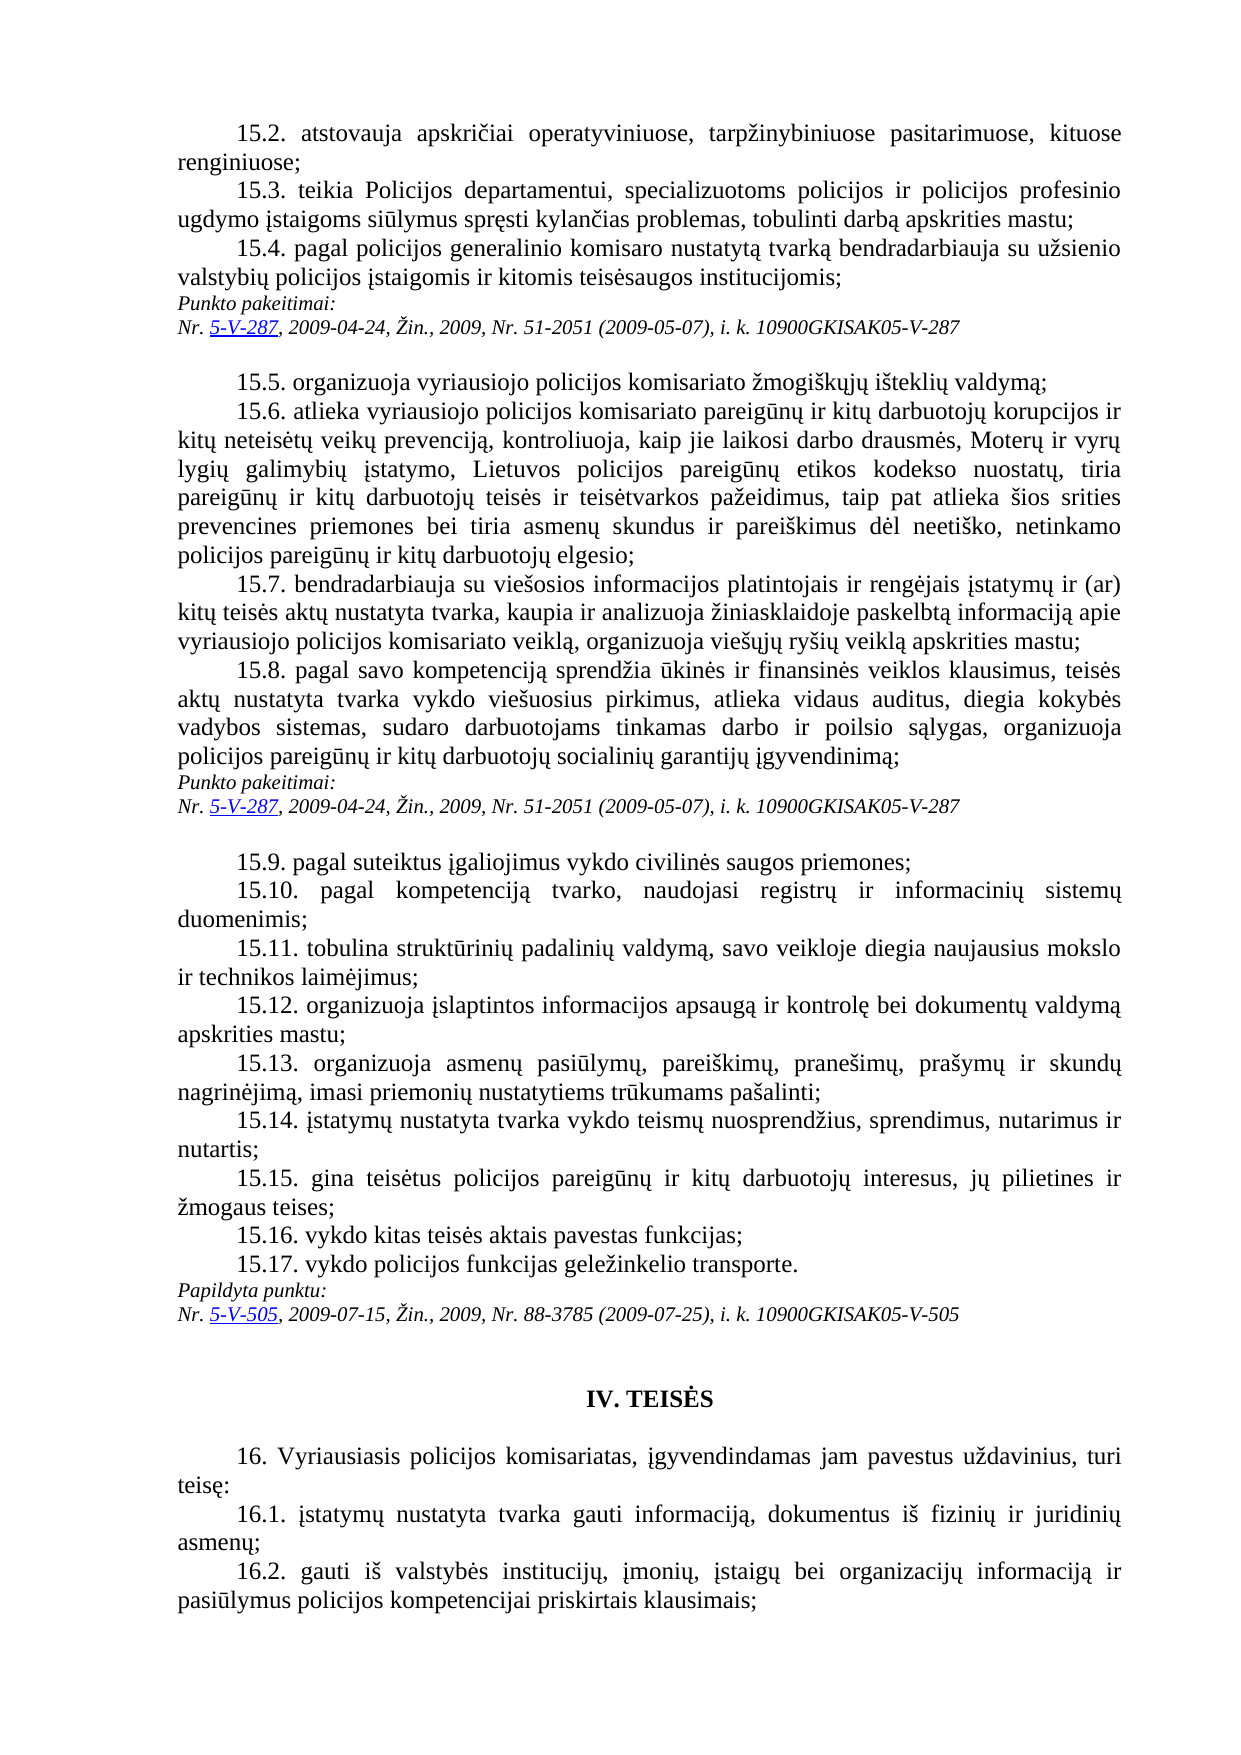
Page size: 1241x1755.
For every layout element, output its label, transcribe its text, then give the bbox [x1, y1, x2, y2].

text Punkto pakeitimai: [177, 291, 1122, 315]
text 16. Vyriausiasis policijos komisariatas, įgyvendindamas jam pavestus uždavinius, turi teisę: [177, 1441, 1122, 1499]
text 15.8. pagal savo kompetenciją sprendžia ūkinės ir finansinės veiklos klausimus, teisės aktų nustatyta tvarka vykdo viešuosius pirkimus, atlieka vidaus auditus, diegia kokybės vadybos sistemas, sudaro darbuotojams tinkamas darbo ir poilsio sąlygas, organizuoja policijos pareigūnų ir kitų darbuotojų socialinių garantijų įgyvendinimą; [177, 655, 1122, 770]
text 15.10. pagal kompetenciją tvarko, naudojasi registrų ir informacinių sistemų duomenimis; [177, 876, 1122, 933]
text 15.2. atstovauja apskričiai operatyviniuose, tarpžinybiniuose pasitarimuose, kituose renginiuose; [177, 118, 1122, 176]
text 15.4. pagal policijos generalinio komisaro nustatytą tvarką bendradarbiauja su užsienio valstybių policijos įstaigomis ir kitomis teisėsaugos institucijomis; [177, 233, 1122, 291]
text 15.16. vykdo kitas teisės aktais pavestas funkcijas; [177, 1221, 1122, 1249]
text Nr. 5-V-505, 2009-07-15, Žin., 2009, Nr. 88-3785 (2009-07-25), i. k. 10900GKISAK05-V-505 [177, 1302, 1122, 1326]
text 16.1. įstatymų nustatyta tvarka gauti informaciją, dokumentus iš fizinių ir juridinių asmenų; [177, 1499, 1122, 1556]
text IV. TEISĖS [177, 1384, 1122, 1412]
text 15.13. organizuoja asmenų pasiūlymų, pareiškimų, pranešimų, prašymų ir skundų nagrinėjimą, imasi priemonių nustatytiems trūkumams pašalinti; [177, 1048, 1122, 1106]
text Nr. 5-V-287, 2009-04-24, Žin., 2009, Nr. 51-2051 (2009-05-07), i. k. 10900GKISAK05-V-287 [177, 315, 1122, 339]
text 15.11. tobulina struktūrinių padalinių valdymą, savo veikloje diegia naujausius mokslo ir technikos laimėjimus; [177, 933, 1122, 991]
text 15.12. organizuoja įslaptintos informacijos apsaugą ir kontrolę bei dokumentų valdymą apskrities mastu; [177, 991, 1122, 1048]
text 15.7. bendradarbiauja su viešosios informacijos platintojais ir rengėjais įstatymų ir (ar) kitų teisės aktų nustatyta tvarka, kaupia ir analizuoja žiniasklaidoje paskelbtą informaciją apie vyriausiojo policijos komisariato veiklą, organizuoja viešųjų ryšių veiklą apskrities mastu; [177, 569, 1122, 655]
text 16.2. gauti iš valstybės institucijų, įmonių, įstaigų bei organizacijų informaciją ir pasiūlymus policijos kompetencijai priskirtais klausimais; [177, 1556, 1122, 1614]
text 15.9. pagal suteiktus įgaliojimus vykdo civilinės saugos priemones; [177, 847, 1122, 876]
text Papildyta punktu: [177, 1278, 1122, 1302]
text Nr. 5-V-287, 2009-04-24, Žin., 2009, Nr. 51-2051 (2009-05-07), i. k. 10900GKISAK05-V-287 [177, 794, 1122, 818]
text 15.6. atlieka vyriausiojo policijos komisariato pareigūnų ir kitų darbuotojų korupcijos ir kitų neteisėtų veikų prevenciją, kontroliuoja, kaip jie laikosi darbo drausmės, Moterų ir vyrų lygių galimybių įstatymo, Lietuvos policijos pareigūnų etikos kodekso nuostatų, tiria pareigūnų ir kitų darbuotojų teisės ir teisėtvarkos pažeidimus, taip pat atlieka šios srities prevencines priemones bei tiria asmenų skundus ir pareiškimus dėl neetiško, netinkamo policijos pareigūnų ir kitų darbuotojų elgesio; [177, 396, 1122, 569]
text 15.15. gina teisėtus policijos pareigūnų ir kitų darbuotojų interesus, jų pilietines ir žmogaus teises; [177, 1163, 1122, 1221]
text 15.17. vykdo policijos funkcijas geležinkelio transporte. [177, 1249, 1122, 1278]
text 15.14. įstatymų nustatyta tvarka vykdo teismų nuosprendžius, sprendimus, nutarimus ir nutartis; [177, 1106, 1122, 1163]
text 15.5. organizuoja vyriausiojo policijos komisariato žmogiškųjų išteklių valdymą; [177, 367, 1122, 396]
text Punkto pakeitimai: [177, 770, 1122, 794]
text 15.3. teikia Policijos departamentui, specializuotoms policijos ir policijos profesinio ugdymo įstaigoms siūlymus spręsti kylančias problemas, tobulinti darbą apskrities mastu; [177, 176, 1122, 233]
